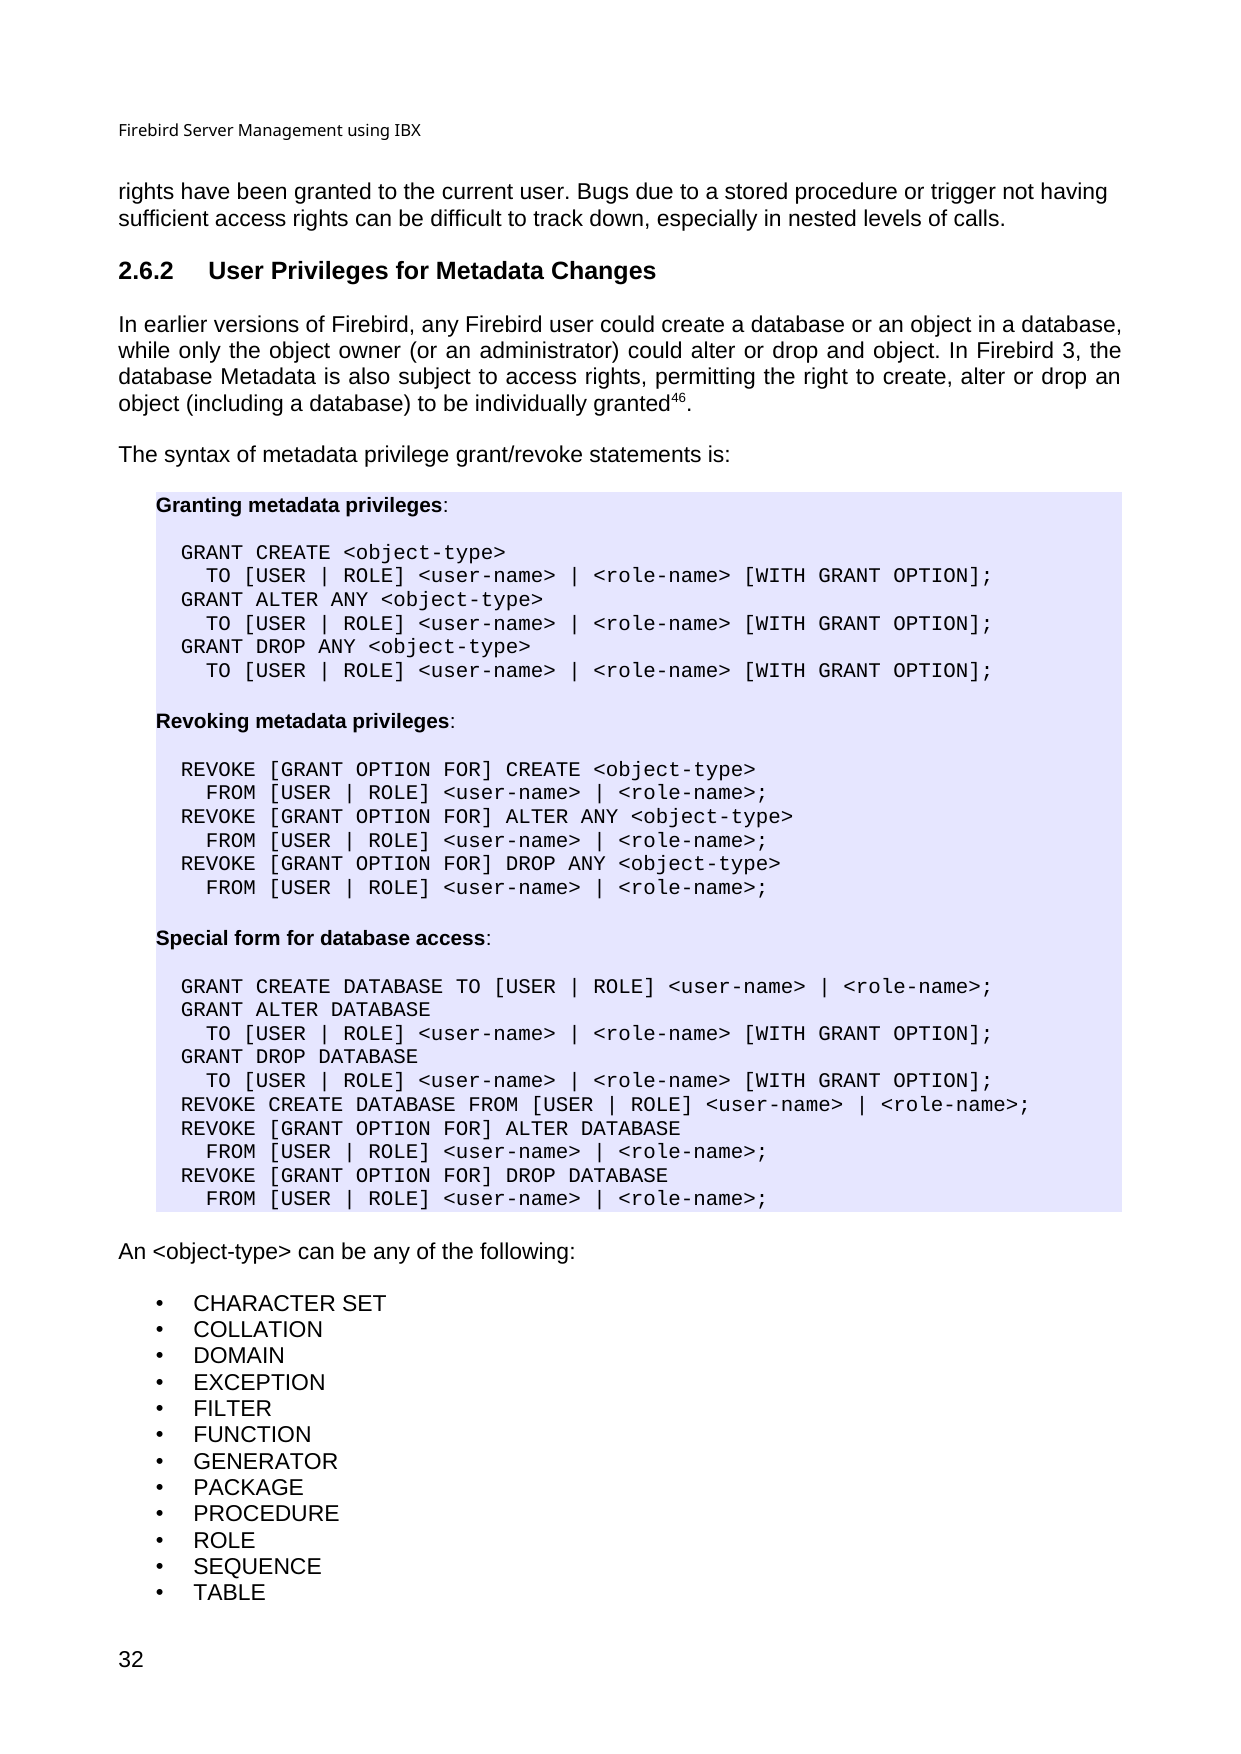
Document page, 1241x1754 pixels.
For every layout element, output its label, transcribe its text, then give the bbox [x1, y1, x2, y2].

text In earlier versions of Firebird, any Firebird user could create a database or an object in a database, while only the object owner (or an administrator) could alter or drop and object. In Firebird 3, the database Metadata is also subject to access rights, permitting the right to create, alter or drop an object (including a database) to be individually granted. [118, 311, 1122, 416]
text Special form for database access: [156, 926, 1122, 950]
text Granting metadata privileges: [156, 492, 1122, 516]
text The syntax of metadata privilege grant/revoke statements is: [118, 441, 1122, 467]
text Revoking metadata privileges: [156, 709, 1122, 733]
text GRANT ALTER ANY <object-type> [156, 589, 1122, 613]
text TO [USER | ROLE] <user-name> | <role-name> [WITH GRANT OPTION]; [156, 566, 1122, 589]
list PROCEDURE [156, 1500, 1122, 1527]
text TO [USER | ROLE] <user-name> | <role-name> [WITH GRANT OPTION]; [156, 613, 1122, 636]
text REVOKE [GRANT OPTION FOR] CREATE <object-type> [156, 759, 1122, 782]
list FILTER [156, 1395, 1122, 1421]
list EXCEPTION [156, 1368, 1122, 1395]
text REVOKE [GRANT OPTION FOR] ALTER DATABASE [156, 1117, 1122, 1141]
text TO [USER | ROLE] <user-name> | <role-name> [WITH GRANT OPTION]; [156, 1070, 1122, 1094]
list SEQUENCE [156, 1553, 1122, 1579]
text FROM [USER | ROLE] <user-name> | <role-name>; [156, 877, 1122, 901]
text REVOKE [GRANT OPTION FOR] ALTER ANY <object-type> [156, 806, 1122, 830]
text FROM [USER | ROLE] <user-name> | <role-name>; [156, 782, 1122, 806]
text GRANT ALTER DATABASE [156, 999, 1122, 1023]
text GRANT DROP ANY <object-type> [156, 636, 1122, 660]
text FROM [USER | ROLE] <user-name> | <role-name>; [156, 1141, 1122, 1165]
list TABLE [156, 1579, 1122, 1606]
text rights have been granted to the current user. Bugs due to a stored procedure or trigger not having sufficient access rights can be difficult to track down, especially in nested levels of calls. [118, 178, 1122, 231]
text TO [USER | ROLE] <user-name> | <role-name> [WITH GRANT OPTION]; [156, 1023, 1122, 1047]
list CHARACTER SET [156, 1289, 1122, 1316]
list ROLE [156, 1527, 1122, 1553]
text An <object-type> can be any of the following: [118, 1238, 1122, 1264]
text TO [USER | ROLE] <user-name> | <role-name> [WITH GRANT OPTION]; [156, 660, 1122, 684]
text REVOKE CREATE DATABASE FROM [USER | ROLE] <user-name> | <role-name>; [156, 1094, 1122, 1117]
text GRANT CREATE <object-type> [156, 542, 1122, 566]
text REVOKE [GRANT OPTION FOR] DROP ANY <object-type> [156, 853, 1122, 877]
text FROM [USER | ROLE] <user-name> | <role-name>; [156, 830, 1122, 853]
text GRANT CREATE DATABASE TO [USER | ROLE] <user-name> | <role-name>; [156, 976, 1122, 999]
text GRANT DROP DATABASE [156, 1047, 1122, 1070]
list GENERATOR [156, 1448, 1122, 1474]
list DOMAIN [156, 1342, 1122, 1368]
list PACKAGE [156, 1474, 1122, 1500]
text REVOKE [GRANT OPTION FOR] DROP DATABASE [156, 1165, 1122, 1188]
list FUNCTION [156, 1421, 1122, 1448]
text FROM [USER | ROLE] <user-name> | <role-name>; [156, 1188, 1122, 1212]
subtitle User Privileges for Metadata Changes [118, 256, 1122, 285]
list COLLATION [156, 1316, 1122, 1342]
